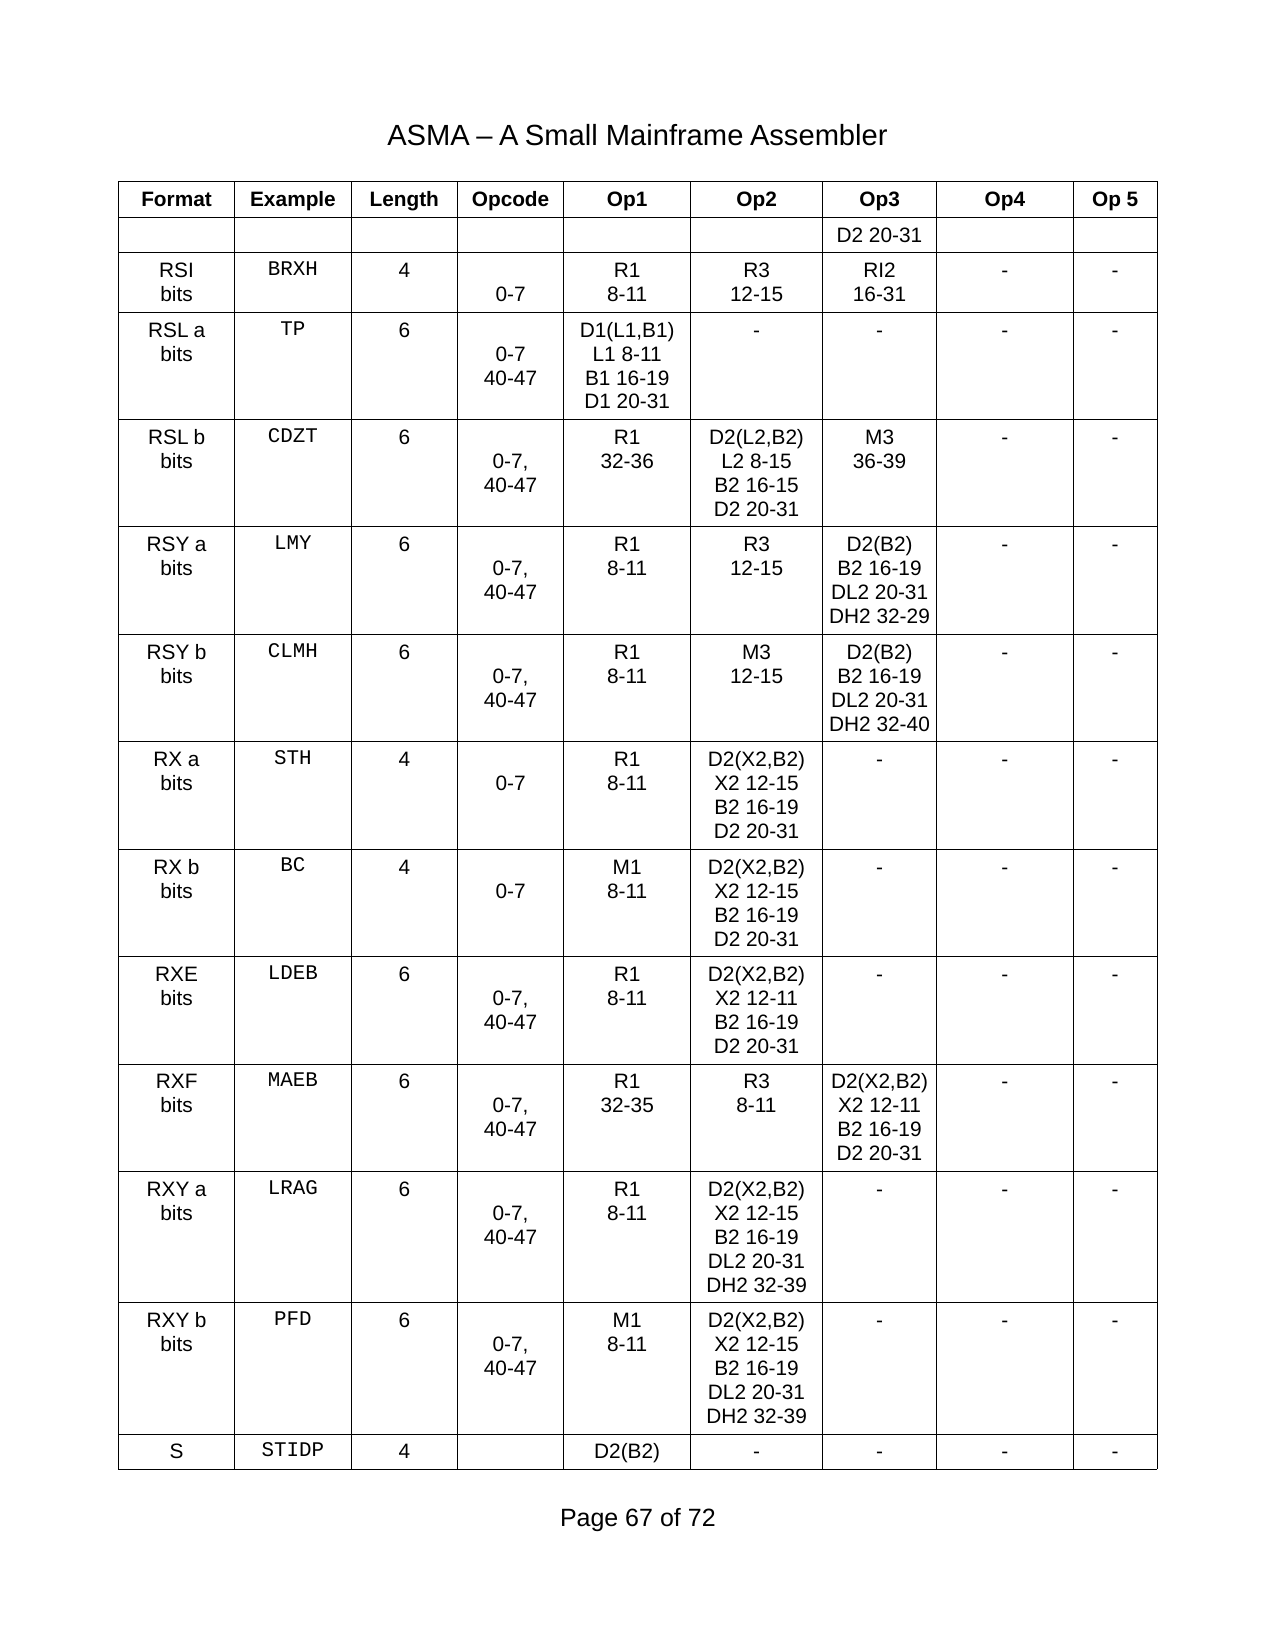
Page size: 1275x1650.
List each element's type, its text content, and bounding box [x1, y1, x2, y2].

table_cell D2(X2,B2) X2 12-15 B2 16-19 D2 20-31 [691, 742, 822, 849]
table_cell - [1074, 253, 1157, 312]
table_cell TP [235, 313, 351, 419]
table_cell R3 12-15 [691, 253, 822, 312]
table_cell - [691, 313, 822, 419]
table_cell LMY [235, 527, 351, 634]
table_cell [119, 218, 234, 252]
table_cell RXE bits [119, 957, 234, 1063]
table_cell - [937, 313, 1073, 419]
table_cell STH [235, 742, 351, 849]
table_cell 6 [352, 313, 457, 419]
table_cell - [823, 1303, 936, 1433]
table_cell D2(B2) B2 16-19 DL2 20-31 DH2 32-29 [823, 527, 936, 634]
table_cell - [1074, 850, 1157, 956]
table_cell - [1074, 527, 1157, 634]
table_cell RXF bits [119, 1065, 234, 1171]
table_cell - [1074, 218, 1157, 252]
table_cell 0-7, 40-47 [458, 957, 563, 1063]
table_cell MAEB [235, 1065, 351, 1171]
table_cell RXY b bits [119, 1303, 234, 1433]
table_cell R1 8-11 [564, 527, 690, 634]
table_cell - [823, 850, 936, 956]
table_cell RI2 16-31 [823, 253, 936, 312]
table_cell RSI bits [119, 253, 234, 312]
table_cell R1 32-35 [564, 1065, 690, 1171]
table_cell - [823, 1435, 936, 1469]
table_cell 0-7 [458, 253, 563, 312]
table_cell 4 [352, 742, 457, 849]
table_cell D2(X2,B2) X2 12-11 B2 16-19 D2 20-31 [691, 957, 822, 1063]
table_cell - [1074, 742, 1157, 849]
table_header Opcode [458, 182, 563, 217]
table_cell R1 8-11 [564, 957, 690, 1063]
table_cell 6 [352, 635, 457, 741]
table_cell R1 8-11 [564, 635, 690, 741]
table_cell RSL b bits [119, 420, 234, 526]
table_cell D2(L2,B2) L2 8-15 B2 16-15 D2 20-31 [691, 420, 822, 526]
table_cell 0-7 [458, 742, 563, 849]
table_cell D2(X2,B2) X2 12-15 B2 16-19 DL2 20-31 DH2 32-39 [691, 1303, 822, 1433]
table_cell - [1074, 635, 1157, 741]
table_cell R1 8-11 [564, 742, 690, 849]
table_cell - [937, 1435, 1073, 1469]
table_cell - [1074, 313, 1157, 419]
table_cell - [937, 1172, 1073, 1302]
table_cell LRAG [235, 1172, 351, 1302]
table_cell CDZT [235, 420, 351, 526]
table_cell BC [235, 850, 351, 956]
table_header Op1 [564, 182, 690, 217]
table_cell - [937, 742, 1073, 849]
table_cell - [1074, 957, 1157, 1063]
table_cell R3 12-15 [691, 527, 822, 634]
table_cell [458, 218, 563, 252]
table_cell - [937, 1303, 1073, 1433]
table_cell 0-7, 40-47 [458, 635, 563, 741]
table_cell [235, 218, 351, 252]
table_cell - [1074, 420, 1157, 526]
table_cell D2(X2,B2) X2 12-15 B2 16-19 DL2 20-31 DH2 32-39 [691, 1172, 822, 1302]
table_cell 0-7, 40-47 [458, 1303, 563, 1433]
table_cell RSY a bits [119, 527, 234, 634]
table_cell - [823, 742, 936, 849]
table_cell 0-7 [458, 850, 563, 956]
table_cell R1 32-36 [564, 420, 690, 526]
table_cell 0-7, 40-47 [458, 1172, 563, 1302]
table_cell - [1074, 1065, 1157, 1171]
table_cell RX b bits [119, 850, 234, 956]
table_cell - [823, 313, 936, 419]
table_cell - [937, 635, 1073, 741]
table_cell 0-7, 40-47 [458, 527, 563, 634]
table_cell - [691, 1435, 822, 1469]
table_cell 6 [352, 1303, 457, 1433]
table_cell STIDP [235, 1435, 351, 1469]
table_cell 4 [352, 1435, 457, 1469]
table_cell D2 20-31 [823, 218, 936, 252]
table_cell 6 [352, 1172, 457, 1302]
table_cell M3 36-39 [823, 420, 936, 526]
table_cell M1 8-11 [564, 850, 690, 956]
table_cell 6 [352, 420, 457, 526]
table_cell 6 [352, 527, 457, 634]
table_cell RXY a bits [119, 1172, 234, 1302]
table_cell - [937, 850, 1073, 956]
table_cell CLMH [235, 635, 351, 741]
table_cell 6 [352, 1065, 457, 1171]
table_cell [691, 218, 822, 252]
table_cell 4 [352, 850, 457, 956]
table_cell LDEB [235, 957, 351, 1063]
table_cell 0-7, 40-47 [458, 420, 563, 526]
table_cell D2(B2) B2 16-19 DL2 20-31 DH2 32-40 [823, 635, 936, 741]
table_cell 6 [352, 957, 457, 1063]
table_cell - [937, 527, 1073, 634]
table_header Op2 [691, 182, 822, 217]
table_cell - [937, 957, 1073, 1063]
table_cell - [1074, 1303, 1157, 1433]
table_cell M3 12-15 [691, 635, 822, 741]
table_cell RX a bits [119, 742, 234, 849]
table_cell - [937, 1065, 1073, 1171]
table_cell - [1074, 1435, 1157, 1469]
table_cell R1 8-11 [564, 1172, 690, 1302]
table_cell D2(B2) [564, 1435, 690, 1469]
table_header Length [352, 182, 457, 217]
table_cell 4 [352, 253, 457, 312]
table_cell 0-7 40-47 [458, 313, 563, 419]
table_cell PFD [235, 1303, 351, 1433]
table_cell M1 8-11 [564, 1303, 690, 1433]
table_cell - [937, 420, 1073, 526]
table_cell D1(L1,B1) L1 8-11 B1 16-19 D1 20-31 [564, 313, 690, 419]
table_cell [564, 218, 690, 252]
table_cell [352, 218, 457, 252]
table_cell [458, 1435, 563, 1469]
table_header Format [119, 182, 234, 217]
table_cell RSL a bits [119, 313, 234, 419]
table_cell 0-7, 40-47 [458, 1065, 563, 1171]
table_cell - [937, 253, 1073, 312]
table_cell R1 8-11 [564, 253, 690, 312]
table_cell - [823, 1172, 936, 1302]
table_header Op3 [823, 182, 936, 217]
table_header Example [235, 182, 351, 217]
table_cell D2(X2,B2) X2 12-15 B2 16-19 D2 20-31 [691, 850, 822, 956]
table_cell D2(X2,B2) X2 12-11 B2 16-19 D2 20-31 [823, 1065, 936, 1171]
table_cell S [119, 1435, 234, 1469]
table_header Op 5 [1074, 182, 1157, 217]
table_header Op4 [937, 182, 1073, 217]
table_cell R3 8-11 [691, 1065, 822, 1171]
table_cell - [1074, 1172, 1157, 1302]
table_cell - [823, 957, 936, 1063]
table_cell - [937, 218, 1073, 252]
table_cell BRXH [235, 253, 351, 312]
table_cell RSY b bits [119, 635, 234, 741]
